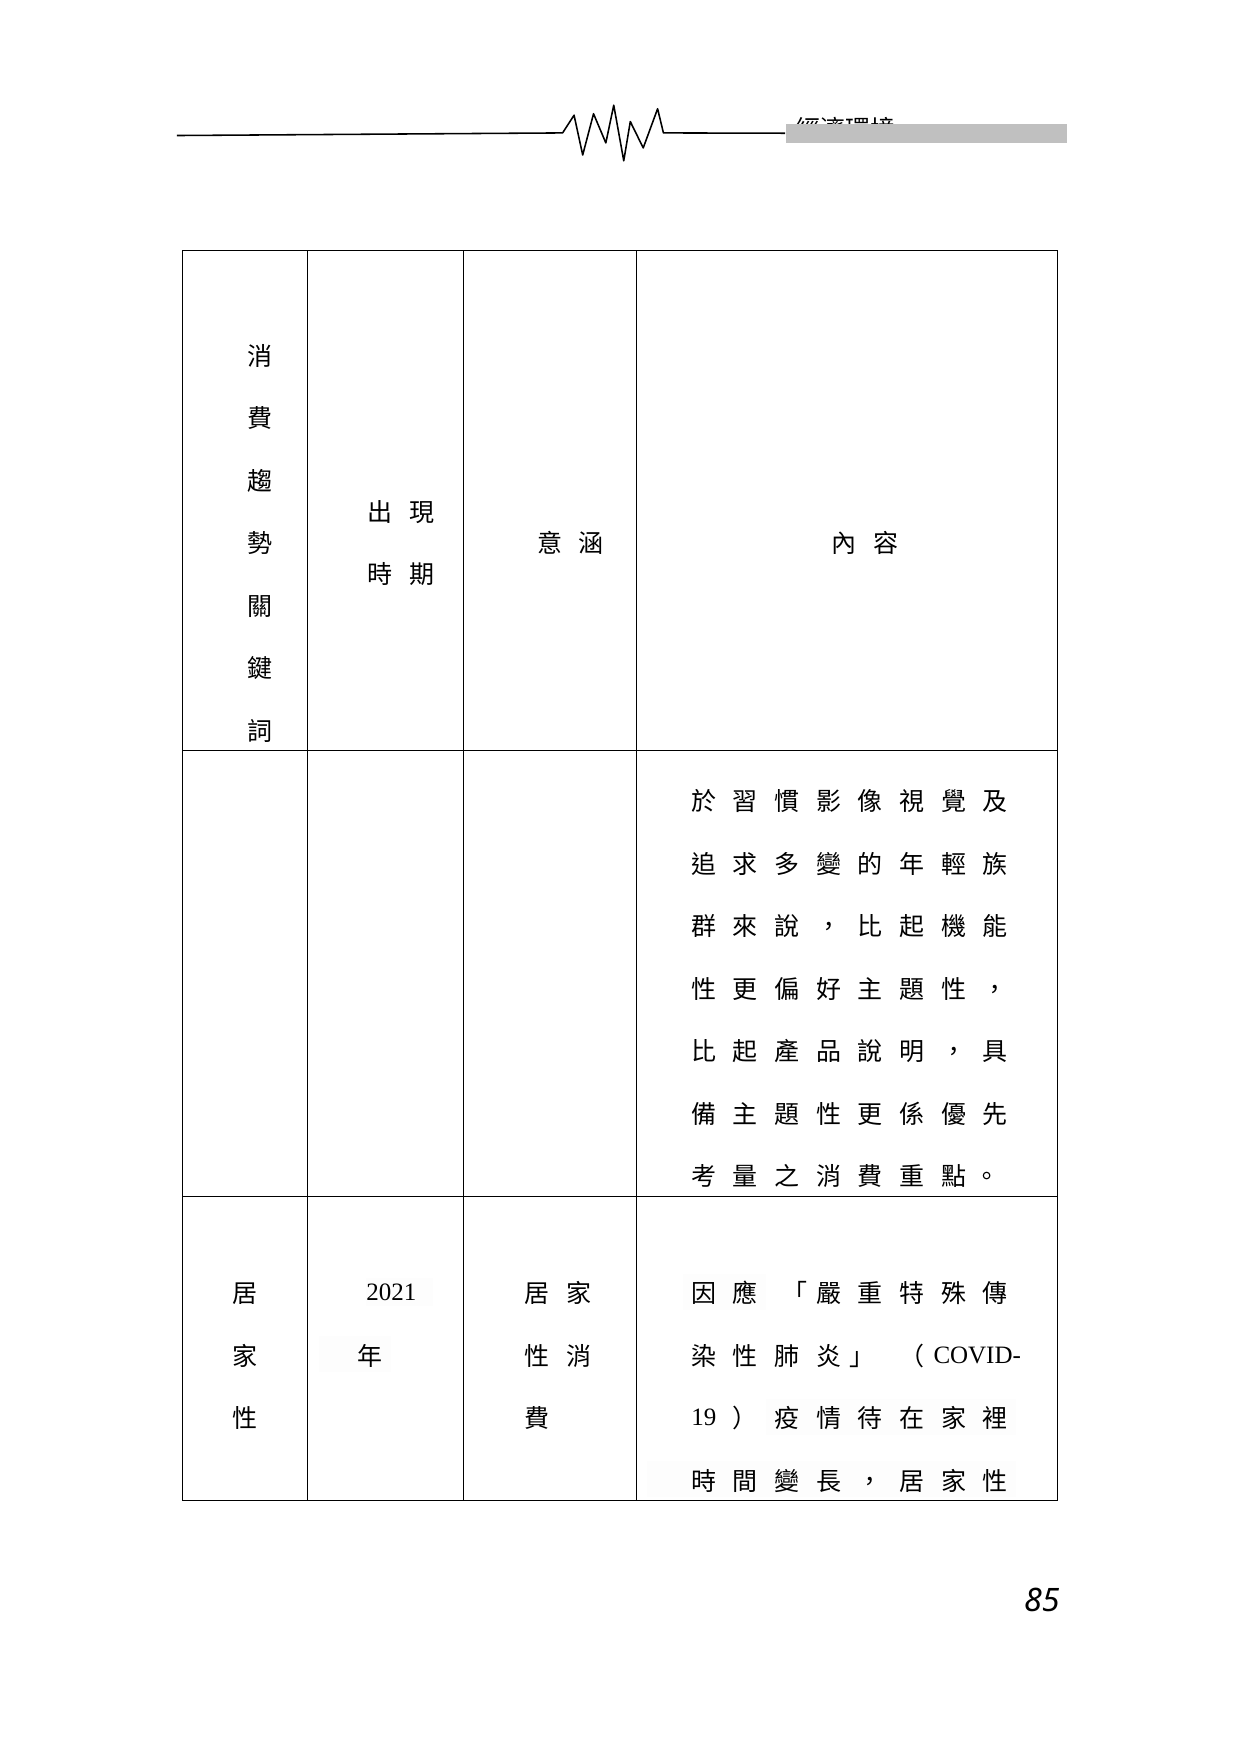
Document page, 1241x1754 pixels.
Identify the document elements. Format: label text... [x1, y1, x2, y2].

table_header 出現時期 [308, 251, 463, 750]
table_cell [308, 751, 463, 1196]
table_header 內容 [637, 251, 1057, 750]
table_cell 於習慣影像視覺及追求多變的年輕族群來說，比起機能性更偏好主題性，比起產品說明，具備主題性更係優先考量之消費重點。 [637, 751, 1057, 1196]
table_header 消費趨勢 關鍵詞 [183, 251, 307, 750]
table_cell [183, 751, 307, 1196]
table_cell 居家性消費 [464, 1197, 636, 1500]
table_cell 居家性 [183, 1197, 307, 1500]
table_cell [464, 751, 636, 1196]
table_cell 2021年 [308, 1197, 463, 1500]
table_cell 因應「嚴重特殊傳染性肺炎」（COVID-19）疫情待在家裡時間變長，居家性 [637, 1197, 1057, 1500]
table_header 意涵 [464, 251, 636, 750]
